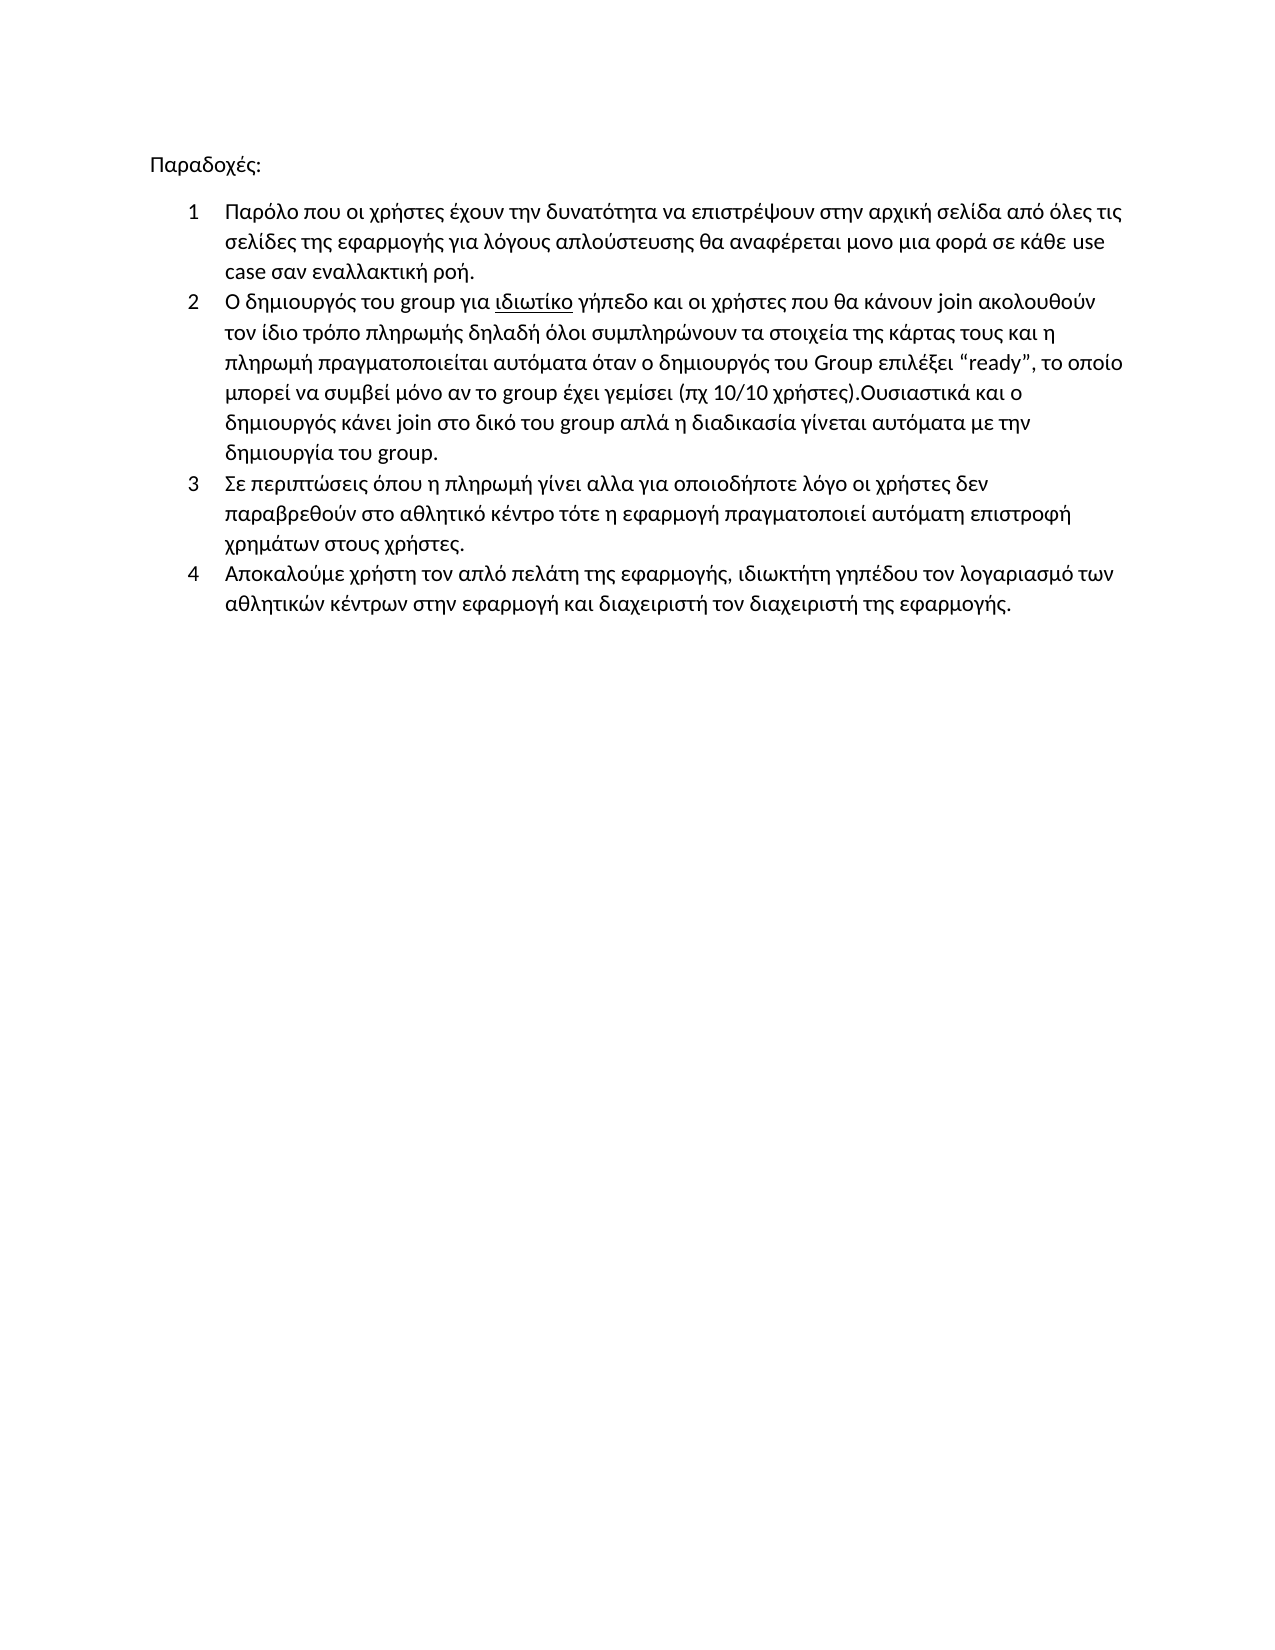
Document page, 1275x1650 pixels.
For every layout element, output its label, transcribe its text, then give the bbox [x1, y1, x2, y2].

list Ο δημιουργός του group για ιδιωτίκο γήπεδο και οι χρήστες που θα κάνουν join ακολουθούν τον ίδιο τρόπο πληρωμής δηλαδή όλοι συμπληρώνουν τα στοιχεία της κάρτας τους και η πληρωμή πραγματοποιείται αυτόματα όταν ο δημιουργός του Group επιλέξει “ready”, το οποίο μπορεί να συμβεί μόνο αν το group έχει γεμίσει (πχ 10/10 χρήστες).Ουσιαστικά και ο δημιουργός κάνει join στο δικό του group απλά η διαδικασία γίνεται αυτόματα με την δημιουργία του group. [187, 287, 1125, 467]
text Παραδοχές: [150, 150, 1125, 178]
list Αποκαλούμε χρήστη τον απλό πελάτη της εφαρμογής, ιδιωκτήτη γηπέδου τον λογαριασμό των αθλητικών κέντρων στην εφαρμογή και διαχειριστή τον διαχειριστή της εφαρμογής. [187, 559, 1125, 618]
list Σε περιπτώσεις όπου η πληρωμή γίνει αλλα για οποιοδήποτε λόγο οι χρήστες δεν παραβρεθούν στο αθλητικό κέντρο τότε η εφαρμογή πραγματοποιεί αυτόματη επιστροφή χρημάτων στους χρήστες. [187, 469, 1125, 557]
list Παρόλο που οι χρήστες έχουν την δυνατότητα να επιστρέψουν στην αρχική σελίδα από όλες τις σελίδες της εφαρμογής για λόγους απλούστευσης θα αναφέρεται μονο μια φορά σε κάθε use case σαν εναλλακτική ροή. [187, 197, 1125, 285]
